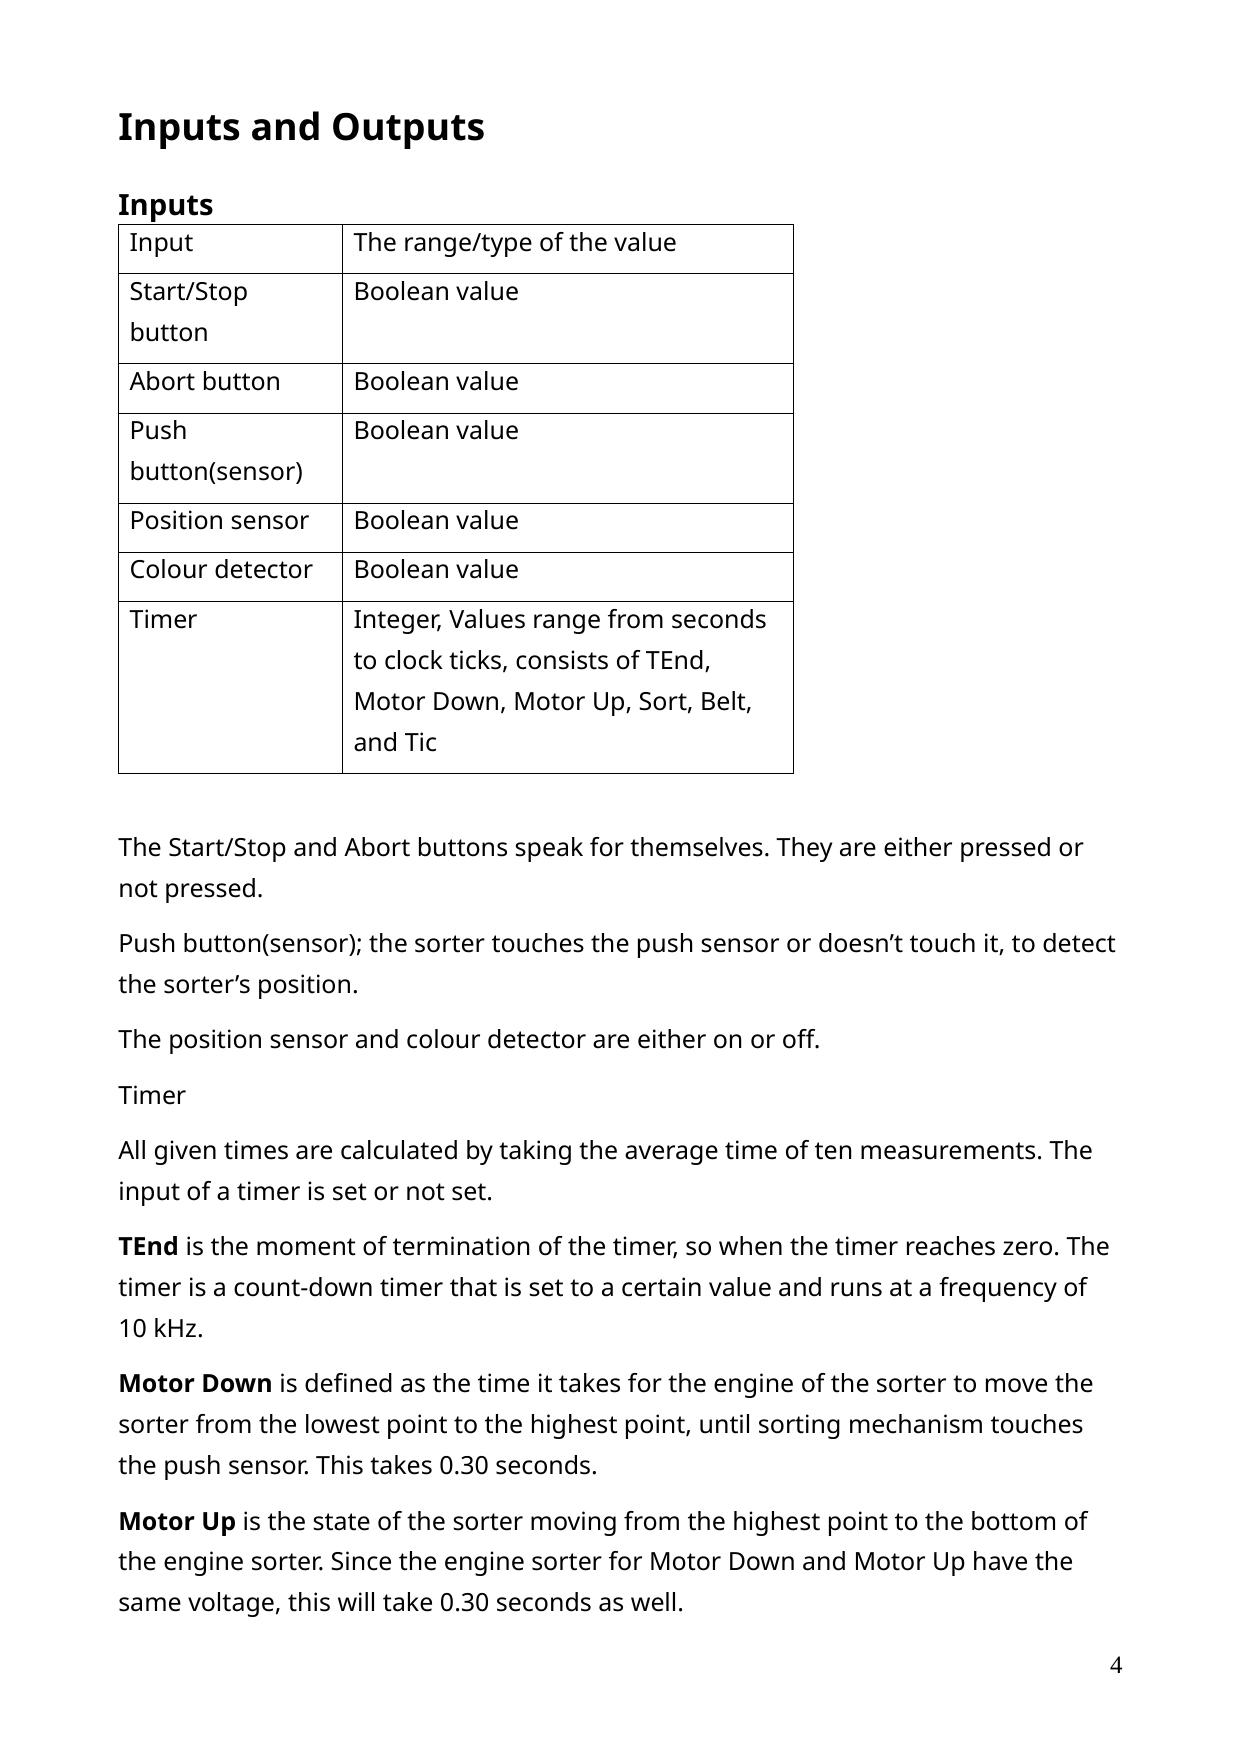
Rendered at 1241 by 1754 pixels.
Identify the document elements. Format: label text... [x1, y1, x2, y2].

table_cell Timer [119, 602, 342, 773]
table_cell Boolean value [343, 414, 793, 502]
table_cell Abort button [119, 364, 342, 412]
table_cell Boolean value [343, 553, 793, 601]
text All given times are calculated by taking the average time of ten measurements. The input of a timer is set or not set. [118, 1133, 1122, 1208]
table_cell Boolean value [343, 504, 793, 552]
text Motor Down is defined as the time it takes for the engine of the sorter to move the sorter from the lowest point to the highest point, until sorting mechanism touches the push sensor. This takes 0.30 seconds. [118, 1366, 1122, 1482]
table_header The range/type of the value [343, 225, 793, 273]
text The position sensor and colour detector are either on or off. [118, 1022, 1122, 1056]
table_header Input [119, 225, 342, 273]
subtitle Inputs and Outputs [118, 100, 1122, 151]
table_cell Colour detector [119, 553, 342, 601]
text Timer [118, 1077, 1122, 1111]
subtitle Inputs [118, 184, 1122, 224]
table_cell Boolean value [343, 364, 793, 412]
table_cell Position sensor [119, 504, 342, 552]
table_cell Start/Stop button [119, 274, 342, 363]
text Motor Up is the state of the sorter moving from the highest point to the bottom of the engine sorter. Since the engine sorter for Motor Down and Motor Up have the same voltage, this will take 0.30 seconds as well. [118, 1503, 1122, 1619]
table_cell Boolean value [343, 274, 793, 363]
table_cell Integer, Values range from seconds to clock ticks, consists of TEnd, Motor Down, Motor Up, Sort, Belt, and Tic [343, 602, 793, 773]
table_cell Push button(sensor) [119, 414, 342, 502]
text Push button(sensor); the sorter touches the push sensor or doesn’t touch it, to detect the sorter’s position. [118, 926, 1122, 1001]
text The Start/Stop and Abort buttons speak for themselves. They are either pressed or not pressed. [118, 829, 1122, 904]
text TEnd is the moment of termination of the timer, so when the timer reaches zero. The timer is a count-down timer that is set to a certain value and runs at a frequency of 10 kHz. [118, 1229, 1122, 1345]
